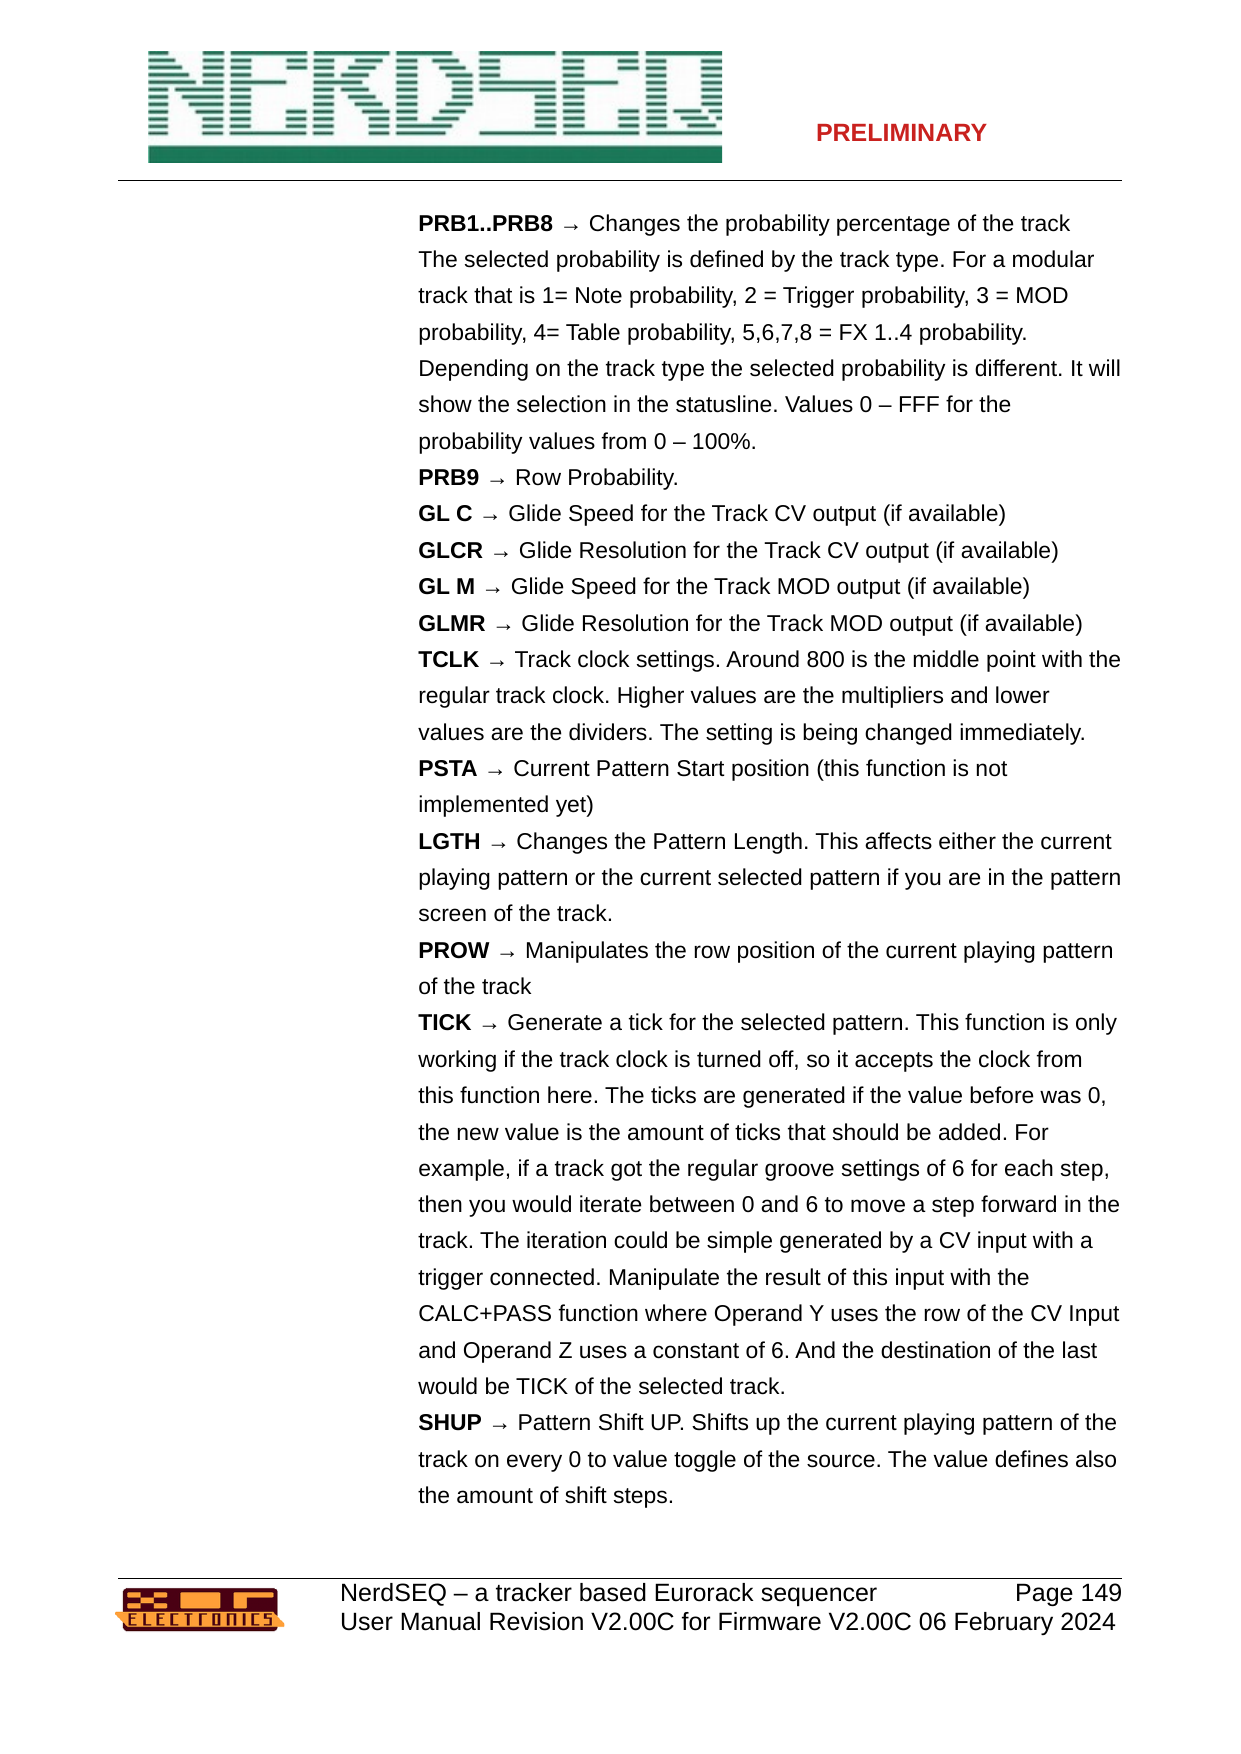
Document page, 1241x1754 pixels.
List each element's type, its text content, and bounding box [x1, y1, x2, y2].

text GL C → Glide Speed for the Track CV output (if available) [118, 500, 1122, 527]
text PSTA → Current Pattern Start position (this function is not implemented yet) [118, 755, 1122, 818]
text SHUP → Pattern Shift UP. Shifts up the current playing pattern of the track on every 0 to value toggle of the source. The value defines also the amount of shift steps. [118, 1409, 1122, 1508]
text LGTH → Changes the Pattern Length. This affects either the current playing pattern or the current selected pattern if you are in the pattern screen of the track. [118, 828, 1122, 927]
text GL M → Glide Speed for the Track MOD output (if available) [118, 573, 1122, 599]
text GLCR → Glide Resolution for the Track CV output (if available) [118, 537, 1122, 563]
picture [115, 1584, 285, 1634]
text PRB9 → Row Probability. [118, 464, 1122, 490]
text PROW → Manipulates the row position of the current playing pattern of the track [118, 937, 1122, 999]
text GLMR → Glide Resolution for the Track MOD output (if available) [118, 609, 1122, 636]
text TCLK → Track clock settings. Around 800 is the middle point with the regular track clock. Higher values are the multipliers and lower values are the dividers. The setting is being changed immediately. [118, 646, 1122, 745]
text TICK → Generate a tick for the selected pattern. This function is only working if the track clock is turned off, so it accepts the clock from this function here. The ticks are generated if the value before was 0, the new value is the amount of ticks that should be added. For example, if a track got the regular groove settings of 6 for each step, then you would iterate between 0 and 6 to move a step forward in the track. The iteration could be simple generated by a CV input with a trigger connected. Manipulate the result of this input with the CALC+PASS function where Operand Y uses the row of the CV Input and Operand Z uses a constant of 6. And the destination of the last would be TICK of the selected track. [118, 1009, 1122, 1399]
text PRB1..PRB8 → Changes the probability percentage of the track The selected probability is defined by the track type. For a modular track that is 1= Note probability, 2 = Trigger probability, 3 = MOD probability, 4= Table probability, 5,6,7,8 = FX 1..4 probability. Depending on the track type the selected probability is different. It will show the selection in the statusline. Values 0 – FFF for the probability values from 0 – 100%. [118, 209, 1122, 454]
picture [148, 51, 723, 163]
